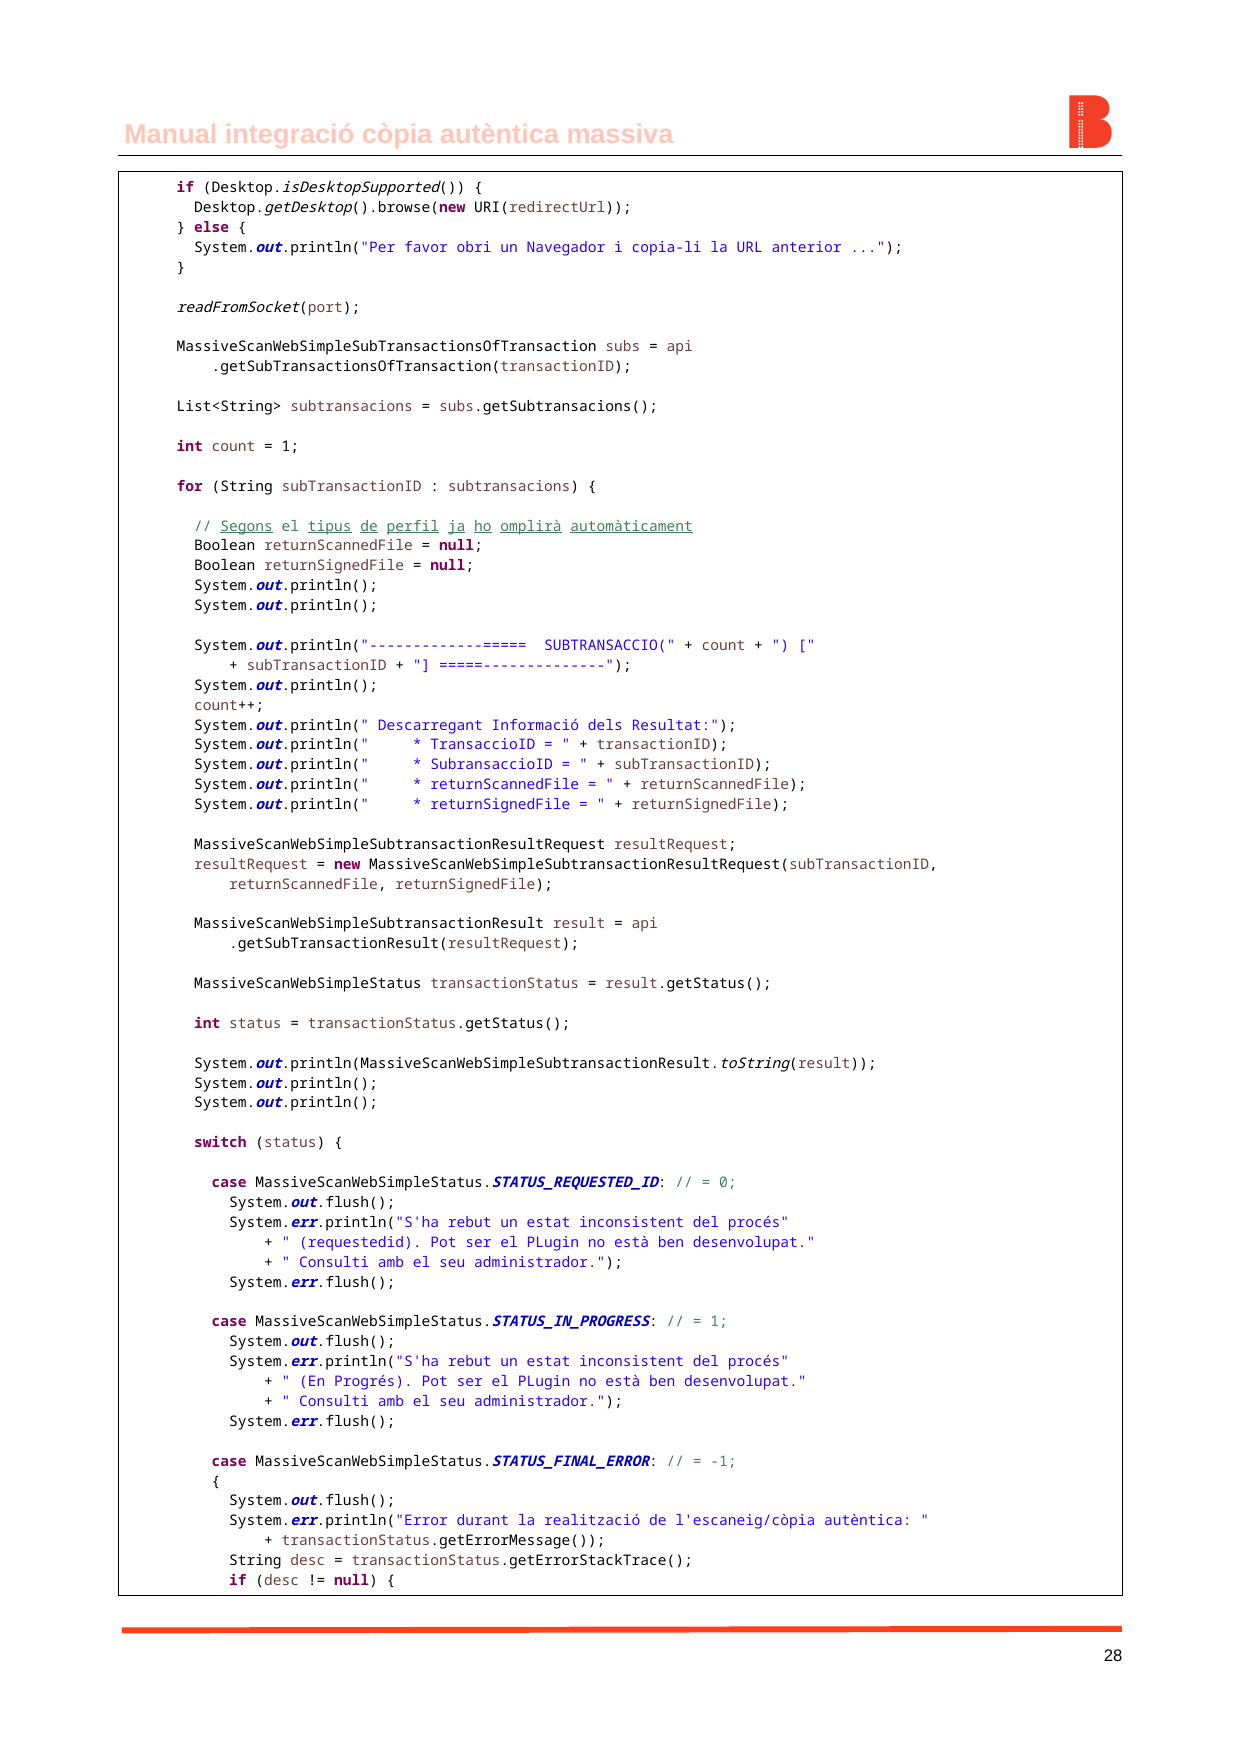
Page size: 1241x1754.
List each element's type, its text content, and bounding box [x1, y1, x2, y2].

picture [1063, 94, 1117, 150]
table_header if (Desktop.isDesktopSupported()) { Desktop.getDesktop().browse(new URI(redirectUrl)); } else { System.out.println("Per favor obri un Navegador i copia-li la URL anterior ..."); } readFromSocket(port); MassiveScanWebSimpleSubTransactionsOfTransaction subs = api .getSubTransactionsOfTransaction(transactionID); List<String> subtransacions = subs.getSubtransacions(); int count = 1; for (String subTransactionID : subtransacions) { // Segons el tipus de perfil ja ho omplirà automàticament Boolean returnScannedFile = null; Boolean returnSignedFile = null; System.out.println(); System.out.println(); System.out.println("-------------===== SUBTRANSACCIO(" + count + ") [" + subTransactionID + "] =====--------------"); System.out.println(); count++; System.out.println(" Descarregant Informació dels Resultat:"); System.out.println(" * TransaccioID = " + transactionID); System.out.println(" * SubransaccioID = " + subTransactionID); System.out.println(" * returnScannedFile = " + returnScannedFile); System.out.println(" * returnSignedFile = " + returnSignedFile); MassiveScanWebSimpleSubtransactionResultRequest resultRequest; resultRequest = new MassiveScanWebSimpleSubtransactionResultRequest(subTransactionID, returnScannedFile, returnSignedFile); MassiveScanWebSimpleSubtransactionResult result = api .getSubTransactionResult(resultRequest); MassiveScanWebSimpleStatus transactionStatus = result.getStatus(); int status = transactionStatus.getStatus(); System.out.println(MassiveScanWebSimpleSubtransactionResult.toString(result)); System.out.println(); System.out.println(); switch (status) { case MassiveScanWebSimpleStatus.STATUS_REQUESTED_ID: // = 0; System.out.flush(); System.err.println("S'ha rebut un estat inconsistent del procés" + " (requestedid). Pot ser el PLugin no està ben desenvolupat." + " Consulti amb el seu administrador."); System.err.flush(); case MassiveScanWebSimpleStatus.STATUS_IN_PROGRESS: // = 1; System.out.flush(); System.err.println("S'ha rebut un estat inconsistent del procés" + " (En Progrés). Pot ser el PLugin no està ben desenvolupat." + " Consulti amb el seu administrador."); System.err.flush(); case MassiveScanWebSimpleStatus.STATUS_FINAL_ERROR: // = -1; { System.out.flush(); System.err.println("Error durant la realització de l'escaneig/còpia autèntica: " + transactionStatus.getErrorMessage()); String desc = transactionStatus.getErrorStackTrace(); if (desc != null) { [119, 172, 1122, 1595]
